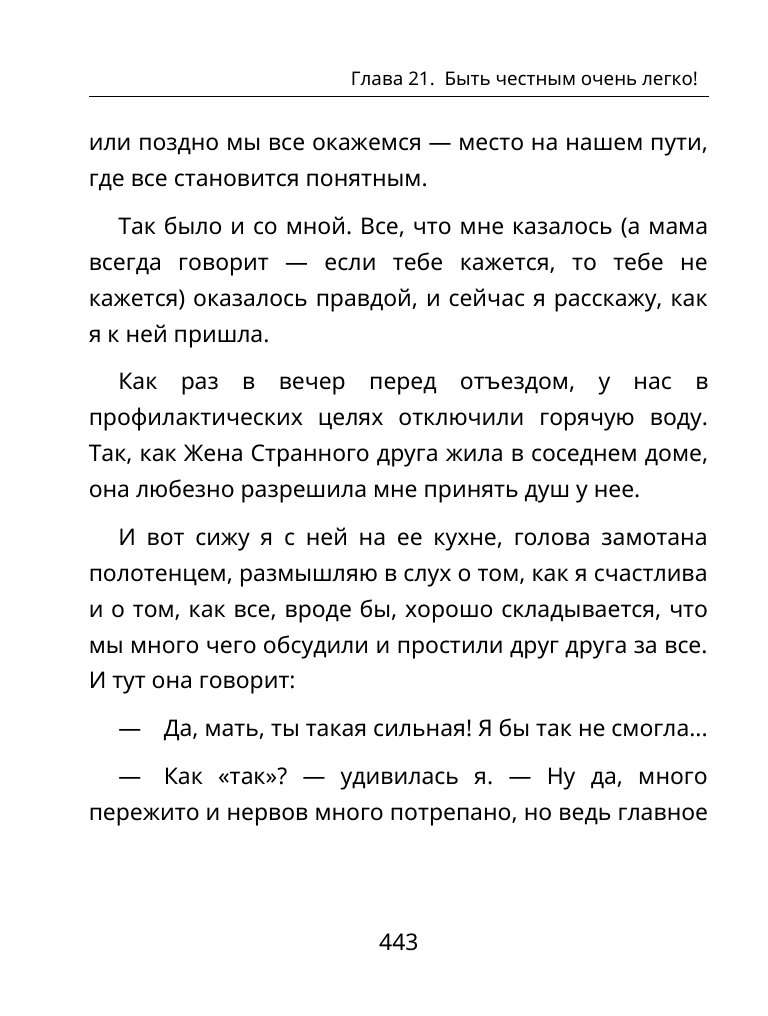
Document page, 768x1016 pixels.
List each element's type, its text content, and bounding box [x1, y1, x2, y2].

text Так было и со мной. Все, что мне казалось (а мама всегда говорит — если тебе кажется, то тебе не кажется) оказалось правдой, и сейчас я расскажу, как я к ней пришла. [88, 210, 709, 349]
text Как раз в вечер перед отъездом, у нас в профилактических целях отключили горячую воду. Так, как Жена Странного друга жила в соседнем доме, она любезно разрешила мне принять душ у нее. [88, 365, 709, 504]
text И вот сижу я с ней на ее кухне, голова замотана полотенцем, размышляю в слух о том, как я счастлива и о том, как все, вроде бы, хорошо складывается, что мы много чего обсудили и простили друг друга за все. И тут она говорит: [88, 521, 709, 696]
list Да, мать, ты такая сильная! Я бы так не смогла... [88, 712, 709, 743]
text или поздно мы все окажемся — место на нашем пути, где все становится понятным. [88, 126, 709, 193]
list Как «так»? — удивилась я. — Ну да, много пережито и нервов много потрепано, но ведь главное [88, 760, 709, 827]
